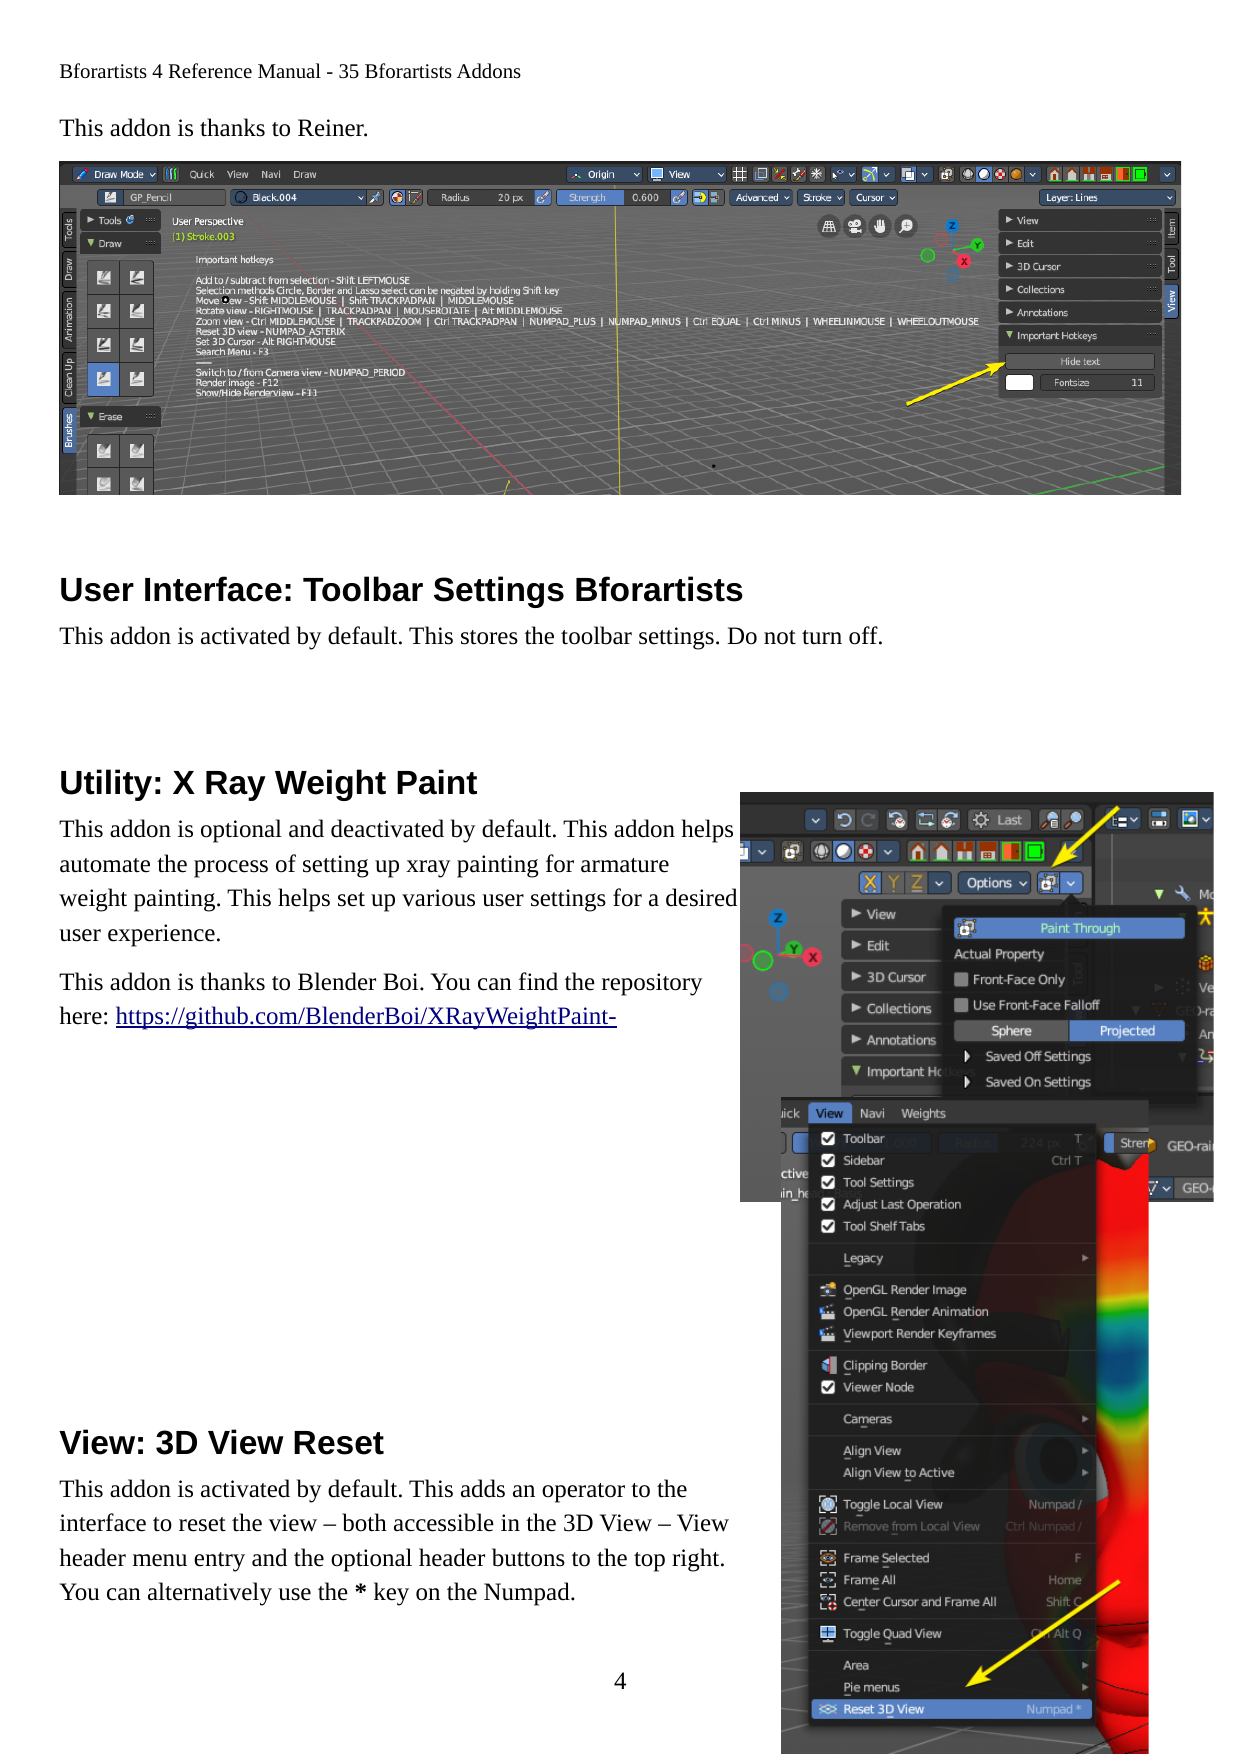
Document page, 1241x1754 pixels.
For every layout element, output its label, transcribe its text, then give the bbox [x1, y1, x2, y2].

subtitle [1149, 1423, 1181, 1461]
text This addon is activated by default. This stores the toolbar settings. Do not turn off. [59, 621, 1181, 650]
text This addon is thanks to Blender Boi. You can find the repository here: https://github.com/BlenderBoi/XRayWeightPaint- [59, 967, 740, 1064]
text This addon is optional and deactivated by default. This addon helps automate the process of setting up xray painting for armature weight painting. This helps set up various user settings for a desired user experience. [59, 814, 740, 946]
subtitle View: 3D View Reset [59, 1423, 781, 1461]
picture [59, 161, 1182, 495]
picture [740, 792, 1214, 1754]
subtitle Utility: X Ray Weight Paint [59, 763, 1181, 802]
subtitle User Interface: Toolbar Settings Bforartists [59, 570, 1181, 609]
text This addon is thanks to Reiner. [59, 113, 1181, 141]
text This addon is activated by default. This adds an operator to the interface to reset the view – both accessible in the 3D View – View header menu entry and the optional header buttons to the top right. You can alternatively use the * key on the Numpad. [59, 1474, 781, 1606]
